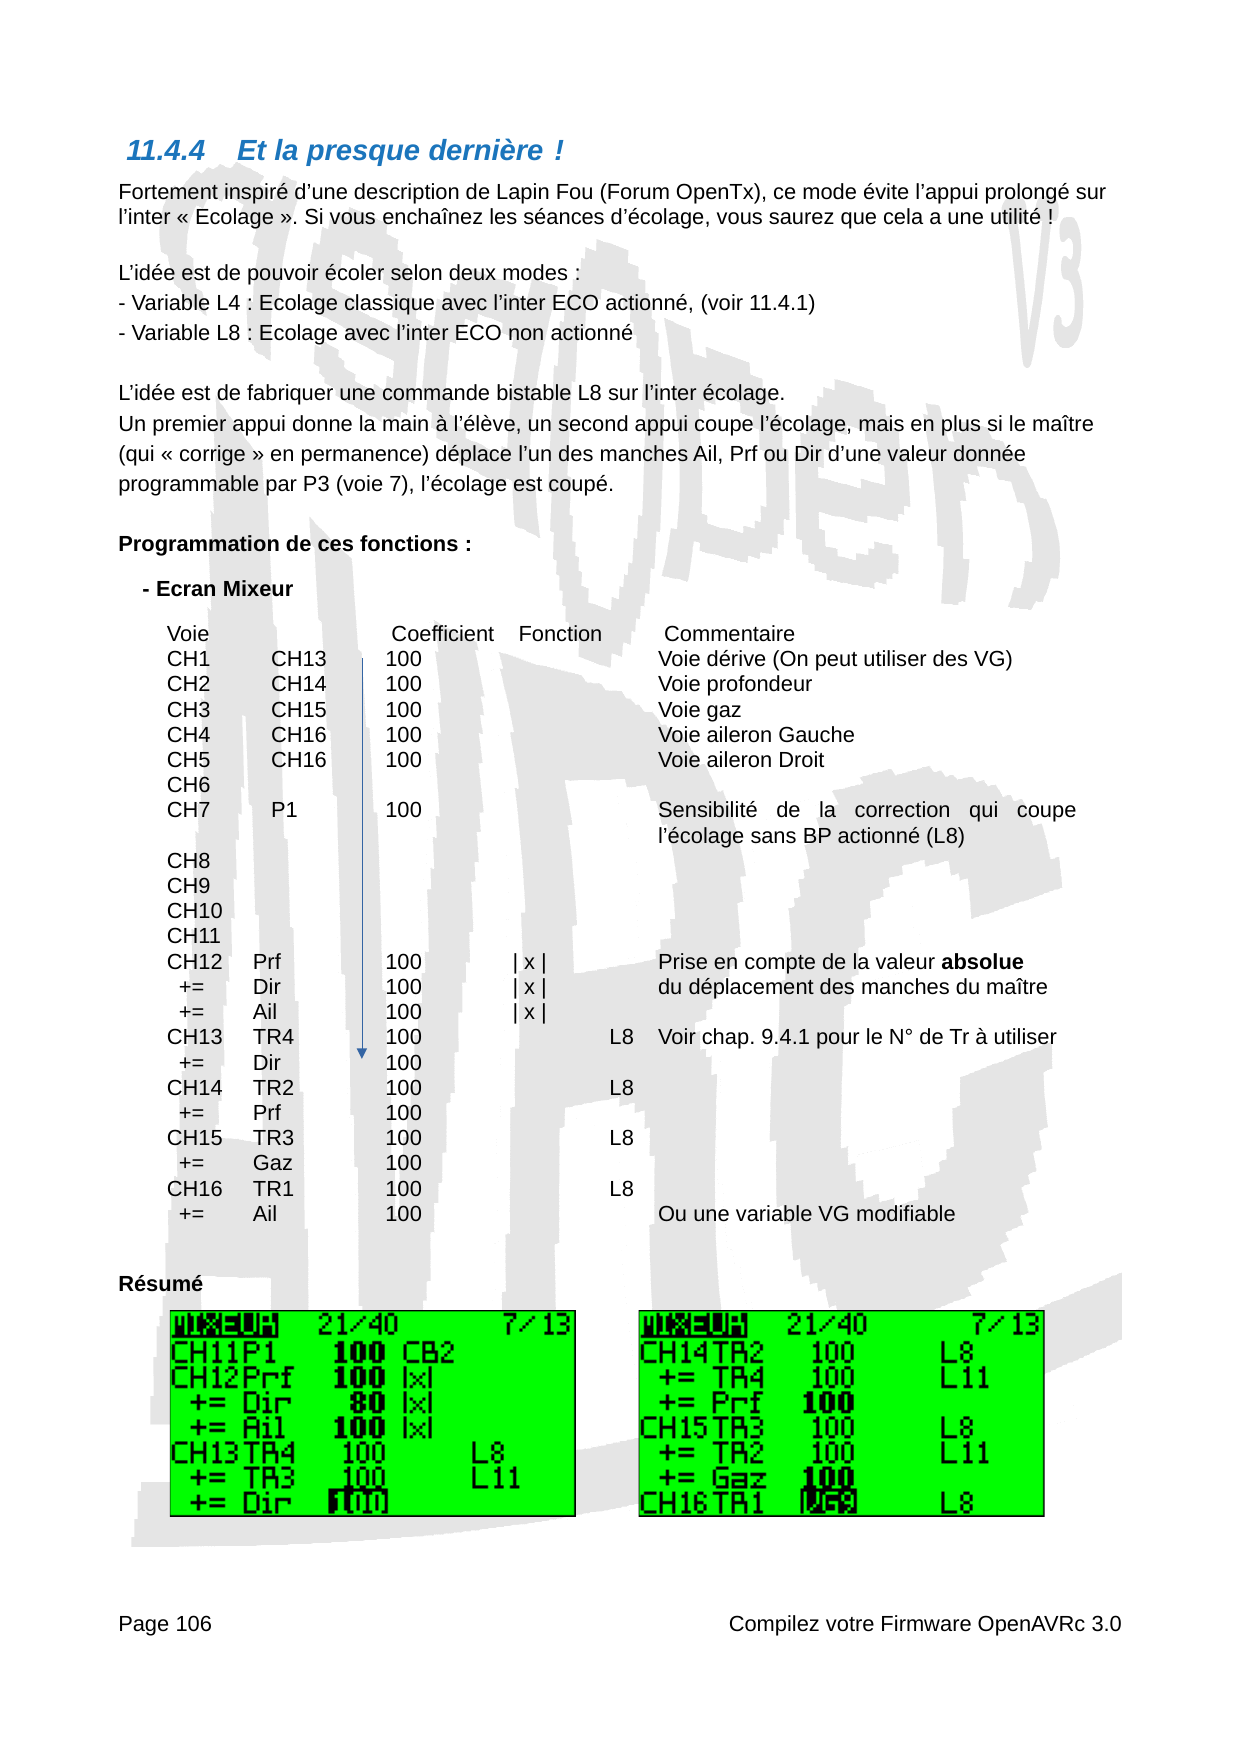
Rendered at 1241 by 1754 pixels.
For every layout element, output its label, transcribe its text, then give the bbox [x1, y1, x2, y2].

table_cell += [167, 1150, 253, 1175]
text - Ecran Mixeur [118, 576, 1122, 601]
table_cell L8 [512, 1075, 658, 1100]
table_cell Prf [253, 1100, 385, 1125]
table_cell [385, 873, 512, 898]
table_cell [363, 696, 385, 722]
table_cell 100 [385, 747, 512, 772]
table_cell L8 [512, 1175, 658, 1201]
table_cell Ail [253, 999, 362, 1024]
table_cell Sensibilité de la correction qui coupe l’écolage sans BP actionné (L8) [658, 797, 1077, 848]
text Programmation de ces fonctions : [118, 531, 1122, 556]
table_cell [658, 1075, 1077, 1100]
table_cell CH5 [167, 747, 253, 772]
table_cell [512, 1049, 658, 1074]
table_cell Prf [253, 949, 362, 974]
table_cell [512, 797, 658, 848]
table_cell CH14 [167, 1075, 253, 1100]
table_cell CH15 [253, 696, 362, 722]
table_cell [363, 999, 385, 1024]
table_cell [363, 923, 385, 948]
table_cell [512, 671, 658, 696]
table_cell [658, 1175, 1077, 1201]
table_cell [363, 974, 385, 999]
table_cell [253, 772, 362, 797]
table_cell CH9 [167, 873, 253, 898]
subtitle Et la presque dernière ! [118, 133, 1122, 166]
table_cell CH11 [167, 923, 253, 948]
table_cell L8 [512, 1024, 658, 1049]
table_cell += [167, 974, 253, 999]
table_cell CH12 [167, 949, 253, 974]
table_cell 100 [385, 999, 512, 1024]
table_cell Dir [253, 974, 362, 999]
table_cell | x | [512, 974, 658, 999]
text L’idée est de fabriquer une commande bistable L8 sur l’inter écolage. [118, 380, 1122, 405]
table_cell [512, 848, 658, 873]
table_cell CH16 [167, 1175, 253, 1201]
table_cell CH4 [167, 722, 253, 747]
table_cell CH13 [253, 646, 385, 671]
table_cell [658, 898, 1077, 923]
table_cell Voie profondeur [658, 671, 1077, 696]
table_cell TR4 [253, 1024, 362, 1049]
table_cell CH15 [167, 1125, 253, 1150]
table_cell [363, 848, 385, 873]
table_cell [512, 1201, 658, 1226]
table_cell CH10 [167, 898, 253, 923]
table_cell [253, 848, 362, 873]
table_cell TR1 [253, 1175, 385, 1201]
table_cell Voir chap. 9.4.1 pour le N° de Tr à utiliser [658, 1024, 1077, 1049]
text - Variable L4 : Ecolage classique avec l’inter ECO actionné, (voir 11.4.1) [118, 289, 1122, 315]
table_cell [363, 722, 385, 747]
table_cell 100 [385, 949, 512, 974]
table_cell [658, 772, 1077, 797]
table_cell [253, 923, 362, 948]
table_cell += [167, 1049, 253, 1074]
table_cell [512, 722, 658, 747]
table_cell [658, 1049, 1077, 1074]
table_cell += [167, 1100, 253, 1125]
table_cell 100 [385, 646, 512, 671]
table_cell [658, 848, 1077, 873]
table_cell 100 [385, 1075, 512, 1100]
table_header [253, 621, 385, 646]
table_cell [253, 898, 362, 923]
table_cell 100 [385, 696, 512, 722]
picture [169, 1310, 576, 1517]
table_cell [385, 923, 512, 948]
table_cell Gaz [253, 1150, 385, 1175]
table_cell 100 [385, 1100, 512, 1125]
table_cell [512, 923, 658, 948]
table_cell 100 [385, 1201, 512, 1226]
table_cell [658, 1100, 1077, 1125]
table_cell [512, 646, 658, 671]
table_cell CH1 [167, 646, 253, 671]
table_cell CH16 [253, 747, 362, 772]
table_cell 100 [385, 1125, 512, 1150]
table_cell TR3 [253, 1125, 385, 1150]
table_cell [385, 772, 512, 797]
table_cell 100 [385, 1024, 512, 1049]
table_cell += [167, 999, 253, 1024]
table_cell [512, 747, 658, 772]
table_cell [363, 873, 385, 898]
table_cell CH13 [167, 1024, 253, 1049]
table_header Fonction [512, 621, 658, 646]
table_cell [658, 873, 1077, 898]
table_cell [658, 923, 1077, 948]
table_cell [385, 848, 512, 873]
table_cell du déplacement des manches du maître [658, 974, 1077, 999]
table_cell Voie dérive (On peut utiliser des VG) [658, 646, 1077, 671]
table_cell CH16 [253, 722, 362, 747]
table_cell 100 [385, 797, 512, 848]
table_cell 100 [385, 974, 512, 999]
table_cell [658, 1150, 1077, 1175]
table_cell CH2 [167, 671, 253, 696]
table_cell [658, 1125, 1077, 1150]
table_cell 100 [385, 1049, 512, 1074]
table_cell [363, 671, 385, 696]
table_cell [363, 1024, 385, 1049]
table_cell CH14 [253, 671, 362, 696]
table_cell CH6 [167, 772, 253, 797]
table_cell [512, 898, 658, 923]
table_cell [512, 696, 658, 722]
table_cell [512, 1150, 658, 1175]
table_cell TR2 [253, 1075, 385, 1100]
table_cell Prise en compte de la valeur absolue [658, 949, 1077, 974]
table_cell [512, 1100, 658, 1125]
table_cell Dir [253, 1049, 385, 1074]
table_cell L8 [512, 1125, 658, 1150]
table_cell [512, 772, 658, 797]
table_cell Voie aileron Gauche [658, 722, 1077, 747]
table_cell CH7 [167, 797, 253, 848]
table_cell [363, 747, 385, 772]
text - Variable L8 : Ecolage avec l’inter ECO non actionné [118, 320, 1122, 345]
table_header Voie [167, 621, 253, 646]
text Un premier appui donne la main à l’élève, un second appui coupe l’écolage, mais en plus si le maître (qui « corrige » en permanence) déplace l’un des manches Ail, Prf ou Dir d’une valeur donnée programmable par P3 (voie 7), l’écolage est coupé. [118, 410, 1122, 496]
table_cell [363, 797, 385, 848]
table_cell [363, 898, 385, 923]
table_header Commentaire [658, 621, 1077, 646]
table_cell Voie gaz [658, 696, 1077, 722]
table_cell Ou une variable VG modifiable [658, 1201, 1077, 1226]
table_cell [363, 949, 385, 974]
table_cell CH8 [167, 848, 253, 873]
picture [638, 1310, 1045, 1517]
text L’idée est de pouvoir écoler selon deux modes : [118, 259, 1122, 284]
table_cell [385, 898, 512, 923]
table_cell [512, 873, 658, 898]
text Résumé [118, 1271, 1122, 1296]
table_cell | x | [512, 999, 658, 1024]
table_cell 100 [385, 1175, 512, 1201]
table_cell Ail [253, 1201, 385, 1226]
table_header Coefficient [385, 621, 512, 646]
table_cell CH3 [167, 696, 253, 722]
table_cell | x | [512, 949, 658, 974]
table_cell [253, 873, 362, 898]
table_cell += [167, 1201, 253, 1226]
table_cell 100 [385, 671, 512, 696]
table_cell 100 [385, 1150, 512, 1175]
table_cell P1 [253, 797, 362, 848]
text Fortement inspiré d’une description de Lapin Fou (Forum OpenTx), ce mode évite l’appui prolongé sur l’inter « Ecolage ». Si vous enchaînez les séances d’écolage, vous saurez que cela a une utilité ! [118, 179, 1122, 229]
table_cell [658, 999, 1077, 1024]
table_cell [363, 772, 385, 797]
table_cell Voie aileron Droit [658, 747, 1077, 772]
table_cell 100 [385, 722, 512, 747]
